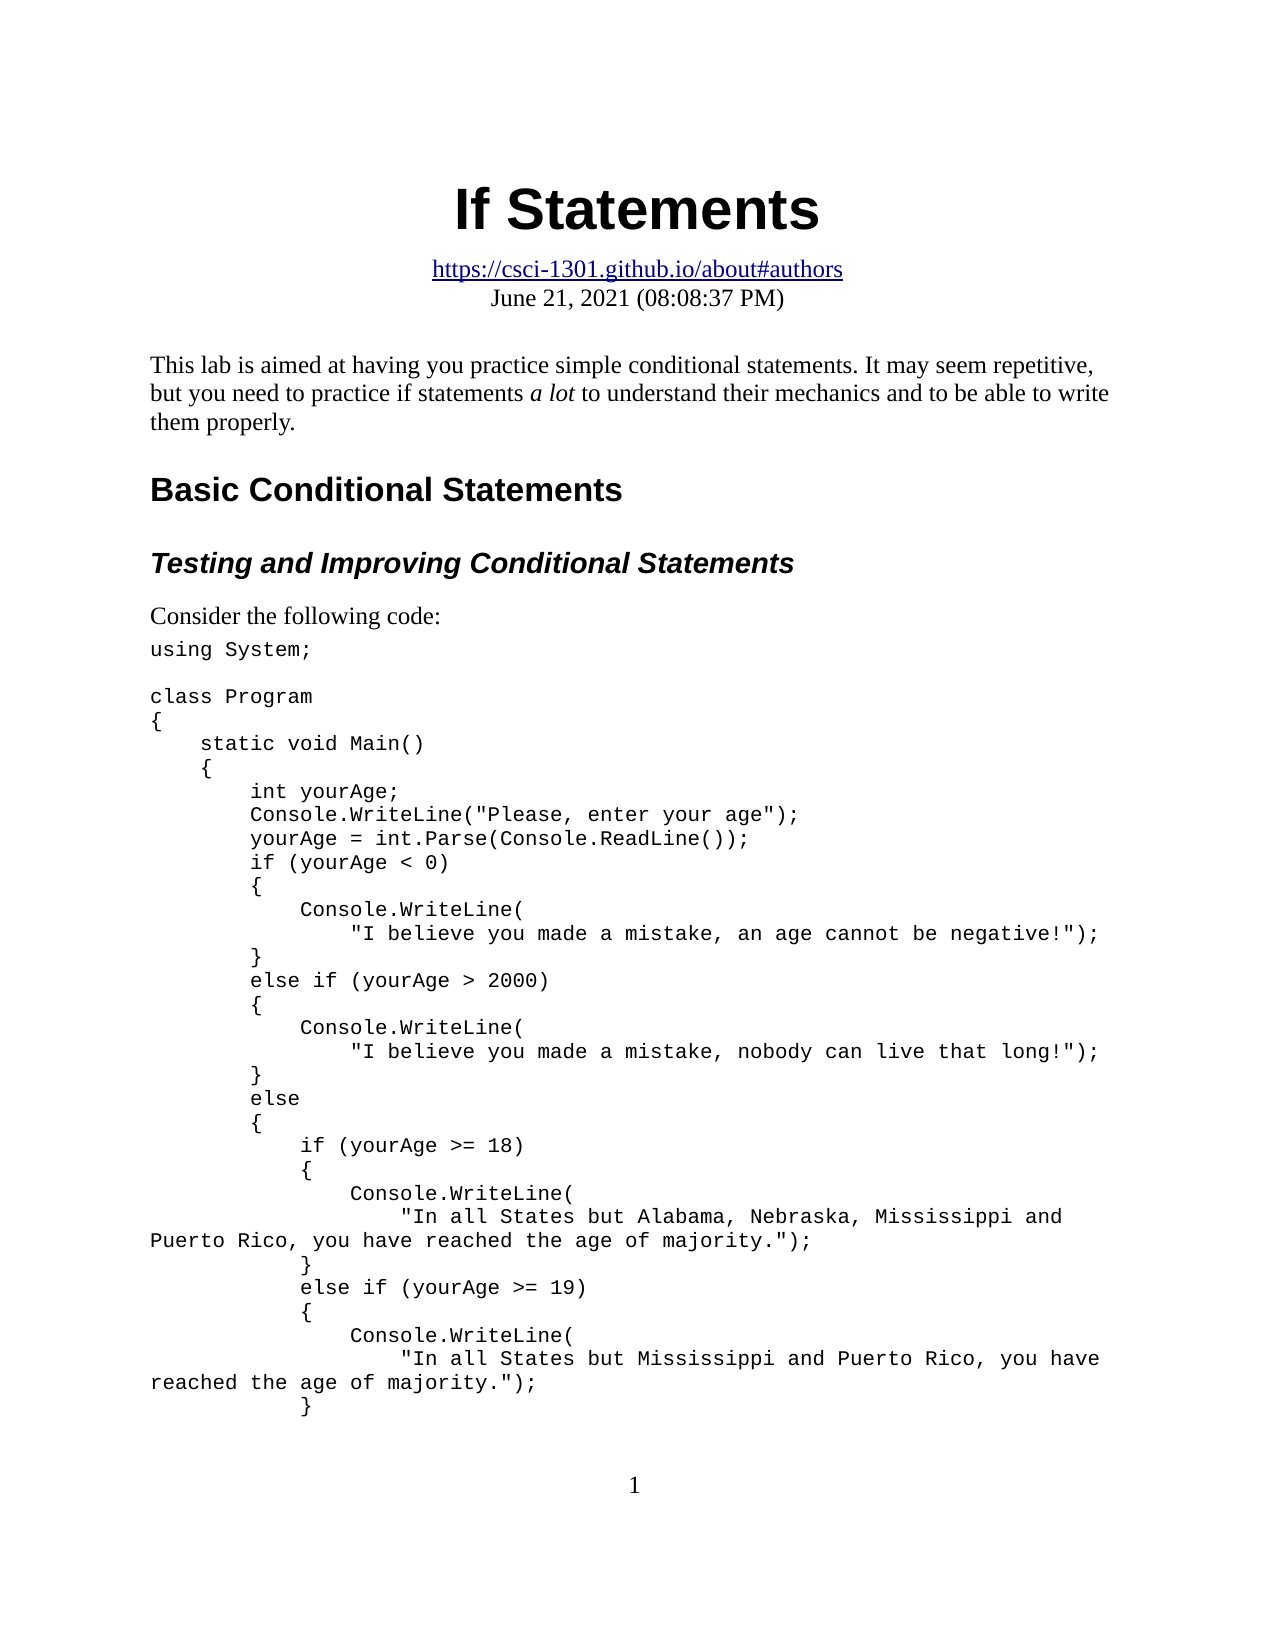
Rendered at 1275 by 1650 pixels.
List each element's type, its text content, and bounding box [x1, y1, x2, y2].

text if (yourAge < 0) [150, 852, 1125, 875]
text "I believe you made a mistake, nobody can live that long!"); [150, 1041, 1125, 1064]
subtitle Testing and Improving Conditional Statements [150, 546, 1125, 580]
text "In all States but Mississippi and Puerto Rico, you have reached the age of majority."); [150, 1348, 1125, 1396]
text This lab is aimed at having you practice simple conditional statements. It may seem repetitive, but you need to practice if statements a lot to understand their mechanics and to be able to write them properly. [150, 350, 1125, 436]
subtitle Basic Conditional Statements [150, 470, 1125, 509]
text } [150, 946, 1125, 970]
text Consider the following code: [150, 601, 1125, 630]
text Console.WriteLine( [150, 1183, 1125, 1206]
text Console.WriteLine( [150, 1017, 1125, 1041]
text { [150, 875, 1125, 899]
text class Program [150, 686, 1125, 710]
text { [150, 1112, 1125, 1135]
text if (yourAge >= 18) [150, 1135, 1125, 1159]
text https://csci-1301.github.io/about#authors [150, 254, 1125, 283]
text int yourAge; [150, 781, 1125, 804]
text { [150, 710, 1125, 733]
text else if (yourAge > 2000) [150, 970, 1125, 993]
title If Statements [150, 175, 1125, 242]
text { [150, 1301, 1125, 1324]
text Console.WriteLine("Please, enter your age"); [150, 804, 1125, 828]
text } [150, 1064, 1125, 1088]
text June 21, 2021 (08:08:37 PM) [150, 283, 1125, 312]
text "In all States but Alabama, Nebraska, Mississippi and Puerto Rico, you have reached the age of majority."); [150, 1206, 1125, 1254]
text static void Main() [150, 733, 1125, 757]
text { [150, 1159, 1125, 1183]
text Console.WriteLine( [150, 1324, 1125, 1348]
text using System; [150, 639, 1125, 662]
text yourAge = int.Parse(Console.ReadLine()); [150, 828, 1125, 852]
text else [150, 1088, 1125, 1112]
text { [150, 993, 1125, 1017]
text } [150, 1396, 1125, 1419]
text } [150, 1254, 1125, 1277]
text Console.WriteLine( [150, 899, 1125, 923]
text { [150, 757, 1125, 781]
text else if (yourAge >= 19) [150, 1277, 1125, 1301]
text "I believe you made a mistake, an age cannot be negative!"); [150, 923, 1125, 946]
